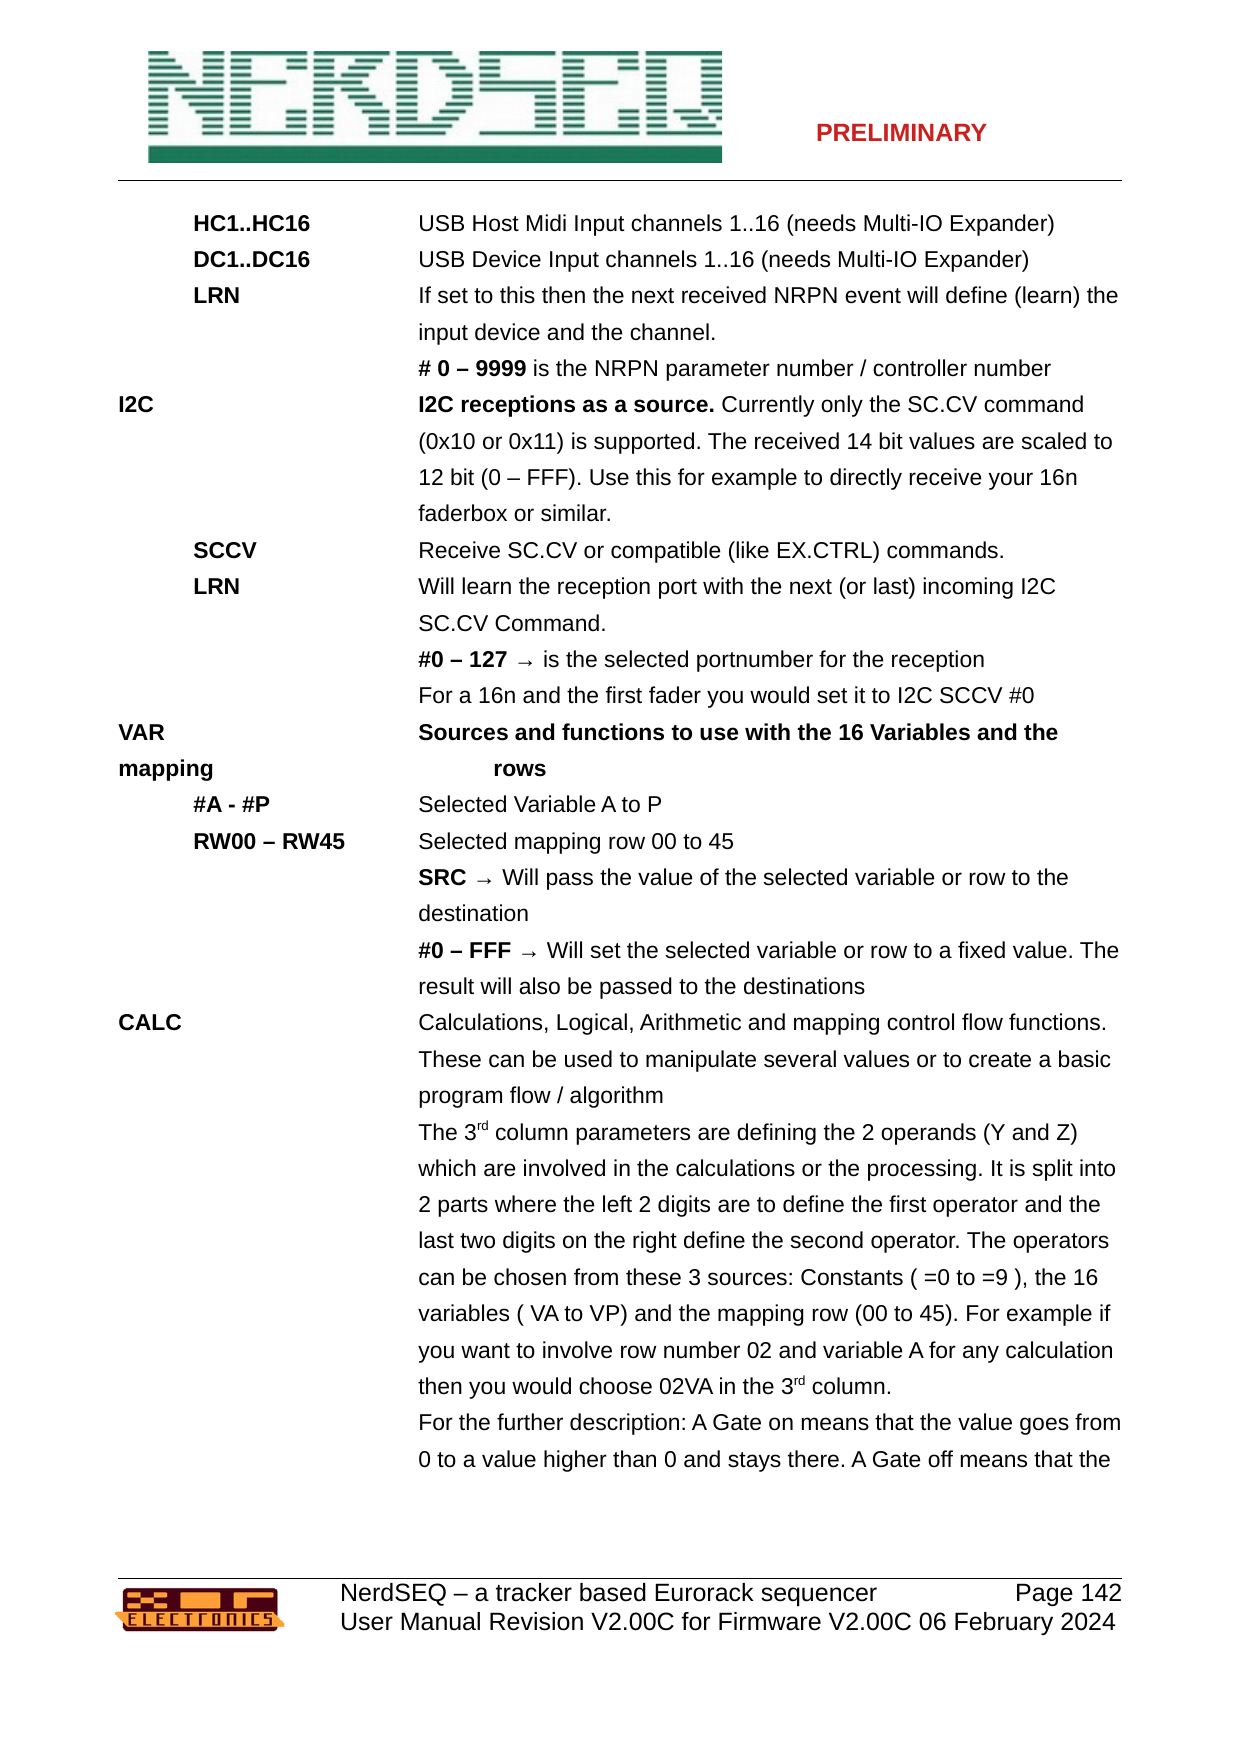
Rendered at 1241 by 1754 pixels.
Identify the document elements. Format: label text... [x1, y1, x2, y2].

text The 3rd column parameters are defining the 2 operands (Y and Z) which are involved in the calculations or the processing. It is split into 2 parts where the left 2 digits are to define the first operator and the last two digits on the right define the second operator. The operators can be chosen from these 3 sources: Constants ( =0 to =9 ), the 16 variables ( VA to VP) and the mapping row (00 to 45). For example if you want to involve row number 02 and variable A for any calculation then you would choose 02VA in the 3rd column. [118, 1118, 1122, 1399]
text # 0 – 9999 is the NRPN parameter number / controller number [118, 355, 1122, 381]
text RW00 – RW45 Selected mapping row 00 to 45 [118, 828, 1122, 854]
text LRN Will learn the reception port with the next (or last) incoming I2C SC.CV Command. [118, 573, 1122, 636]
text SCCV Receive SC.CV or compatible (like EX.CTRL) commands. [118, 537, 1122, 563]
text #0 – FFF → Will set the selected variable or row to a fixed value. The result will also be passed to the destinations [118, 937, 1122, 999]
text VAR Sources and functions to use with the 16 Variables and the mapping rows [118, 718, 1122, 781]
picture [115, 1584, 285, 1634]
text For a 16n and the first fader you would set it to I2C SCCV #0 [118, 682, 1122, 708]
text CALC Calculations, Logical, Arithmetic and mapping control flow functions. [118, 1009, 1122, 1036]
text #A - #P Selected Variable A to P [118, 791, 1122, 818]
text LRN If set to this then the next received NRPN event will define (learn) the input device and the channel. [118, 282, 1122, 345]
text These can be used to manipulate several values or to create a basic program flow / algorithm [118, 1046, 1122, 1108]
picture [148, 51, 723, 163]
text I2C I2C receptions as a source. Currently only the SC.CV command (0x10 or 0x11) is supported. The received 14 bit values are scaled to 12 bit (0 – FFF). Use this for example to directly receive your 16n faderbox or similar. [118, 391, 1122, 527]
text For the further description: A Gate on means that the value goes from 0 to a value higher than 0 and stays there. A Gate off means that the [118, 1409, 1122, 1472]
text SRC → Will pass the value of the selected variable or row to the destination [118, 864, 1122, 927]
text #0 – 127 → is the selected portnumber for the reception [118, 646, 1122, 672]
text HC1..HC16 USB Host Midi Input channels 1..16 (needs Multi-IO Expander) [118, 209, 1122, 236]
text DC1..DC16 USB Device Input channels 1..16 (needs Multi-IO Expander) [118, 246, 1122, 272]
